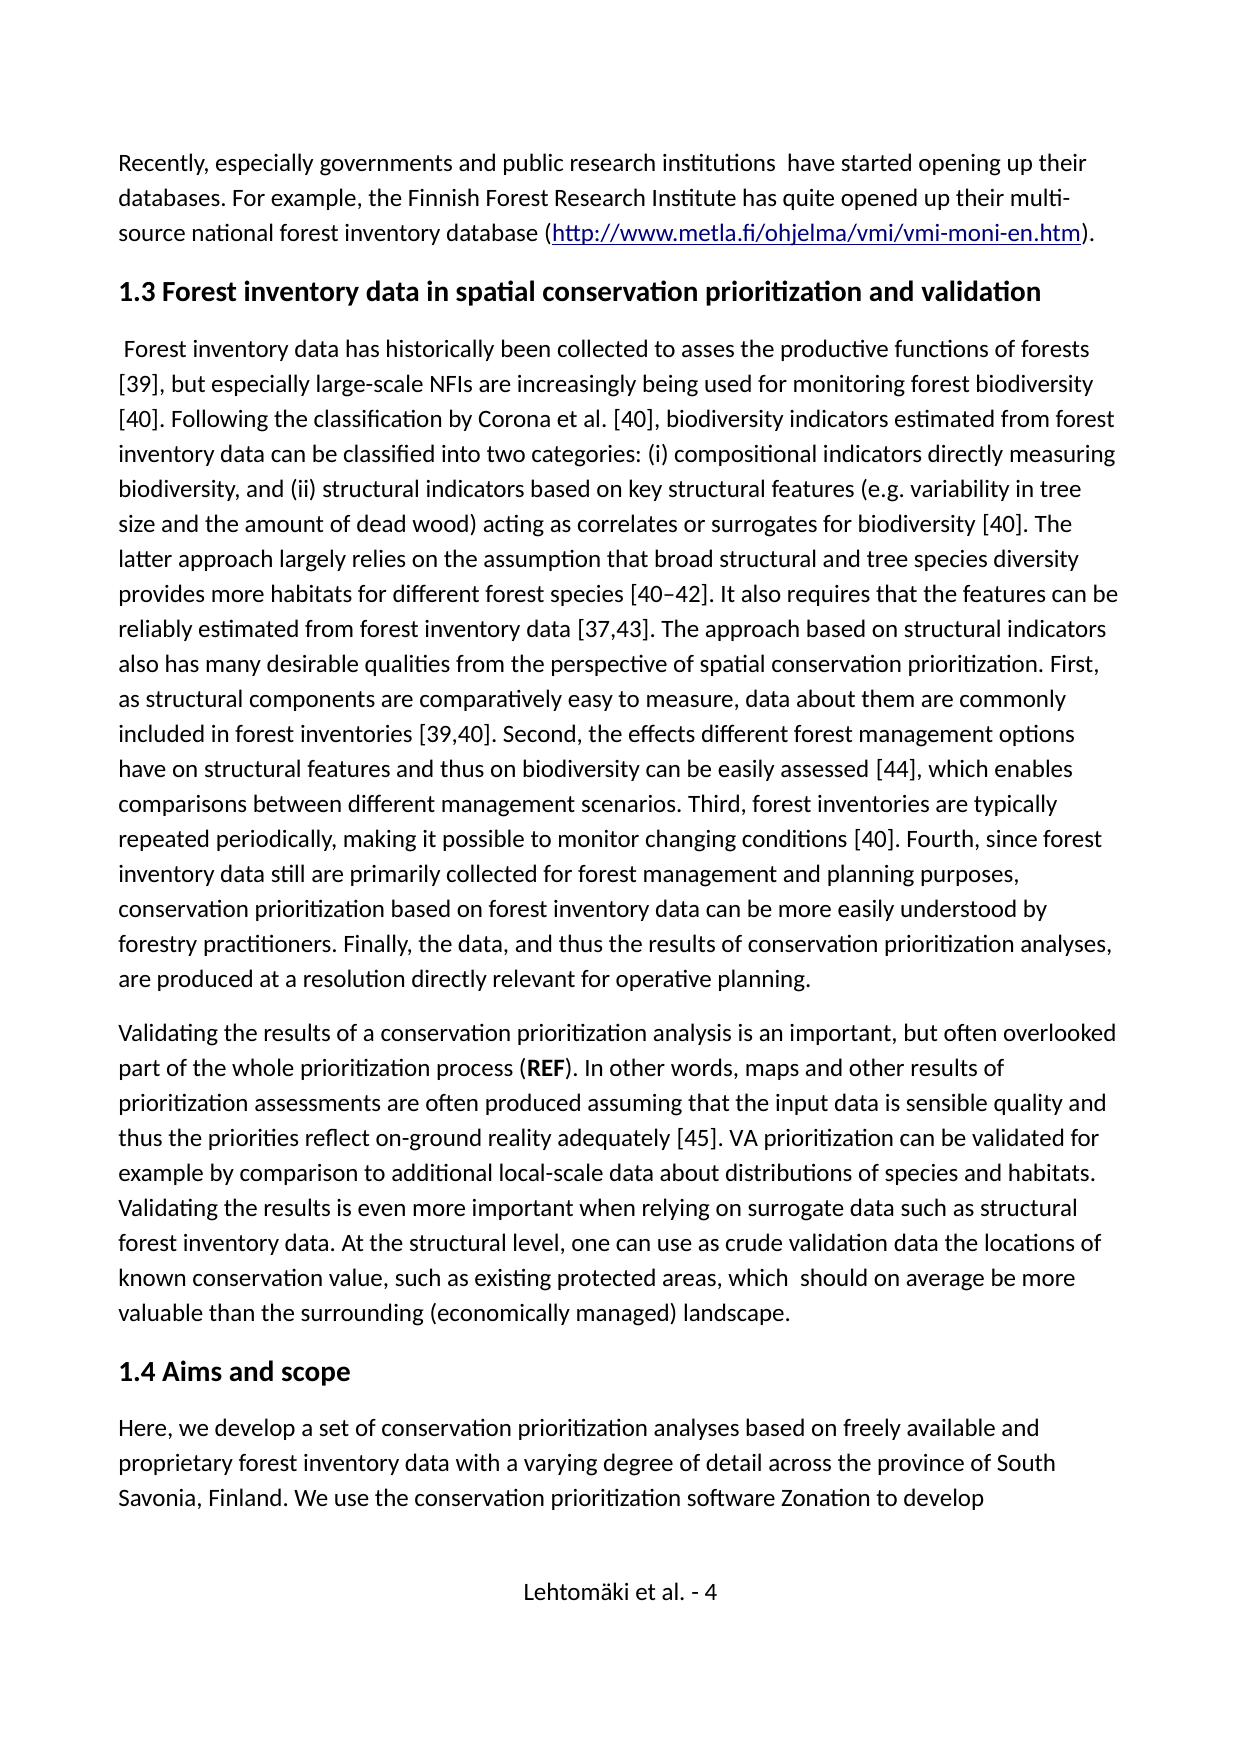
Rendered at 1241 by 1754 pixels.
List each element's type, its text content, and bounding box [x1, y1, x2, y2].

subtitle 1.4 Aims and scope [118, 1353, 1122, 1388]
text Here, we develop a set of conservation prioritization analyses based on freely available and proprietary forest inventory data with a varying degree of detail across the province of South Savonia, Finland. We use the conservation prioritization software Zonation to develop [118, 1412, 1122, 1513]
text Validating the results of a conservation prioritization analysis is an important, but often overlooked part of the whole prioritization process (REF). In other words, maps and other results of prioritization assessments are often produced assuming that the input data is sensible quality and thus the priorities reflect on-ground reality adequately [45]. VA prioritization can be validated for example by comparison to additional local-scale data about distributions of species and habitats. Validating the results is even more important when relying on surrogate data such as structural forest inventory data. At the structural level, one can use as crude validation data the locations of known conservation value, such as existing protected areas, which should on average be more valuable than the surrounding (economically managed) landscape. [118, 1017, 1122, 1327]
text Forest inventory data has historically been collected to asses the productive functions of forests [39], but especially large-scale NFIs are increasingly being used for monitoring forest biodiversity [40]. Following the classification by Corona et al. [40], biodiversity indicators estimated from forest inventory data can be classified into two categories: (i) compositional indicators directly measuring biodiversity, and (ii) structural indicators based on key structural features (e.g. variability in tree size and the amount of dead wood) acting as correlates or surrogates for biodiversity [40]. The latter approach largely relies on the assumption that broad structural and tree species diversity provides more habitats for different forest species [40–42]. It also requires that the features can be reliably estimated from forest inventory data [37,43]. The approach based on structural indicators also has many desirable qualities from the perspective of spatial conservation prioritization. First, as structural components are comparatively easy to measure, data about them are commonly included in forest inventories [39,40]. Second, the effects different forest management options have on structural features and thus on biodiversity can be easily assessed [44], which enables comparisons between different management scenarios. Third, forest inventories are typically repeated periodically, making it possible to monitor changing conditions [40]. Fourth, since forest inventory data still are primarily collected for forest management and planning purposes, conservation prioritization based on forest inventory data can be more easily understood by forestry practitioners. Finally, the data, and thus the results of conservation prioritization analyses, are produced at a resolution directly relevant for operative planning. [118, 333, 1122, 994]
text Recently, especially governments and public research institutions have started opening up their databases. For example, the Finnish Forest Research Institute has quite opened up their multi-source national forest inventory database (http://www.metla.fi/ohjelma/vmi/vmi-moni-en.htm). [118, 148, 1122, 248]
subtitle 1.3 Forest inventory data in spatial conservation prioritization and validation [118, 273, 1122, 309]
